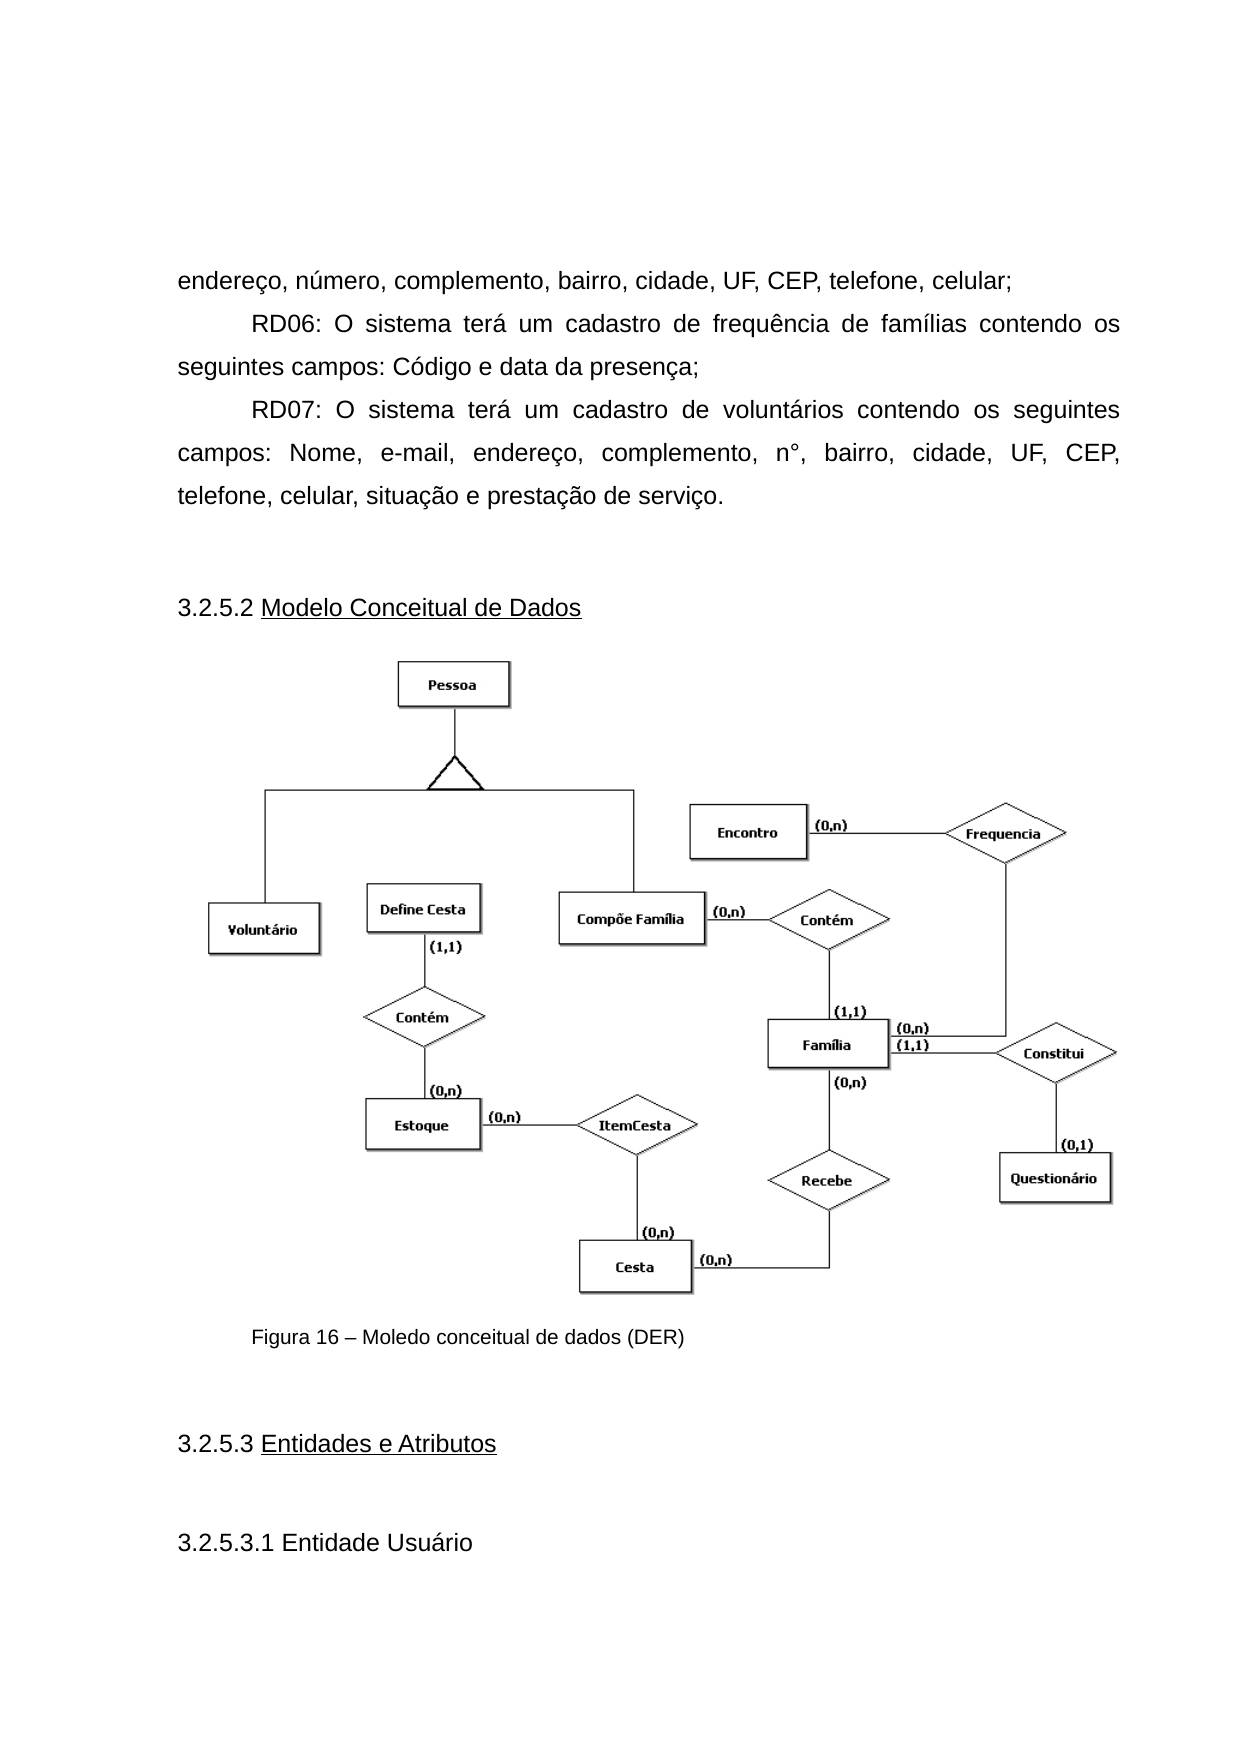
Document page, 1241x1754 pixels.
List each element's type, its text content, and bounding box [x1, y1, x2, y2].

text Figura 16 – Moledo conceitual de dados (DER) [177, 1301, 1122, 1348]
subtitle 3.2.5.3 Entidades e Atributos [177, 1429, 1122, 1458]
text RD06: O sistema terá um cadastro de frequência de famílias contendo os seguintes campos: Código e data da presença; [177, 309, 1122, 381]
picture [177, 648, 1123, 1301]
text RD07: O sistema terá um cadastro de voluntários contendo os seguintes campos: Nome, e-mail, endereço, complemento, n°, bairro, cidade, UF, CEP, telefone, celular, situação e prestação de serviço. [177, 395, 1122, 510]
text 3.2.5.3.1 Entidade Usuário [177, 1528, 1122, 1557]
subtitle 3.2.5.2 Modelo Conceitual de Dados [177, 593, 1122, 621]
text endereço, número, complemento, bairro, cidade, UF, CEP, telefone, celular; [177, 266, 1122, 294]
